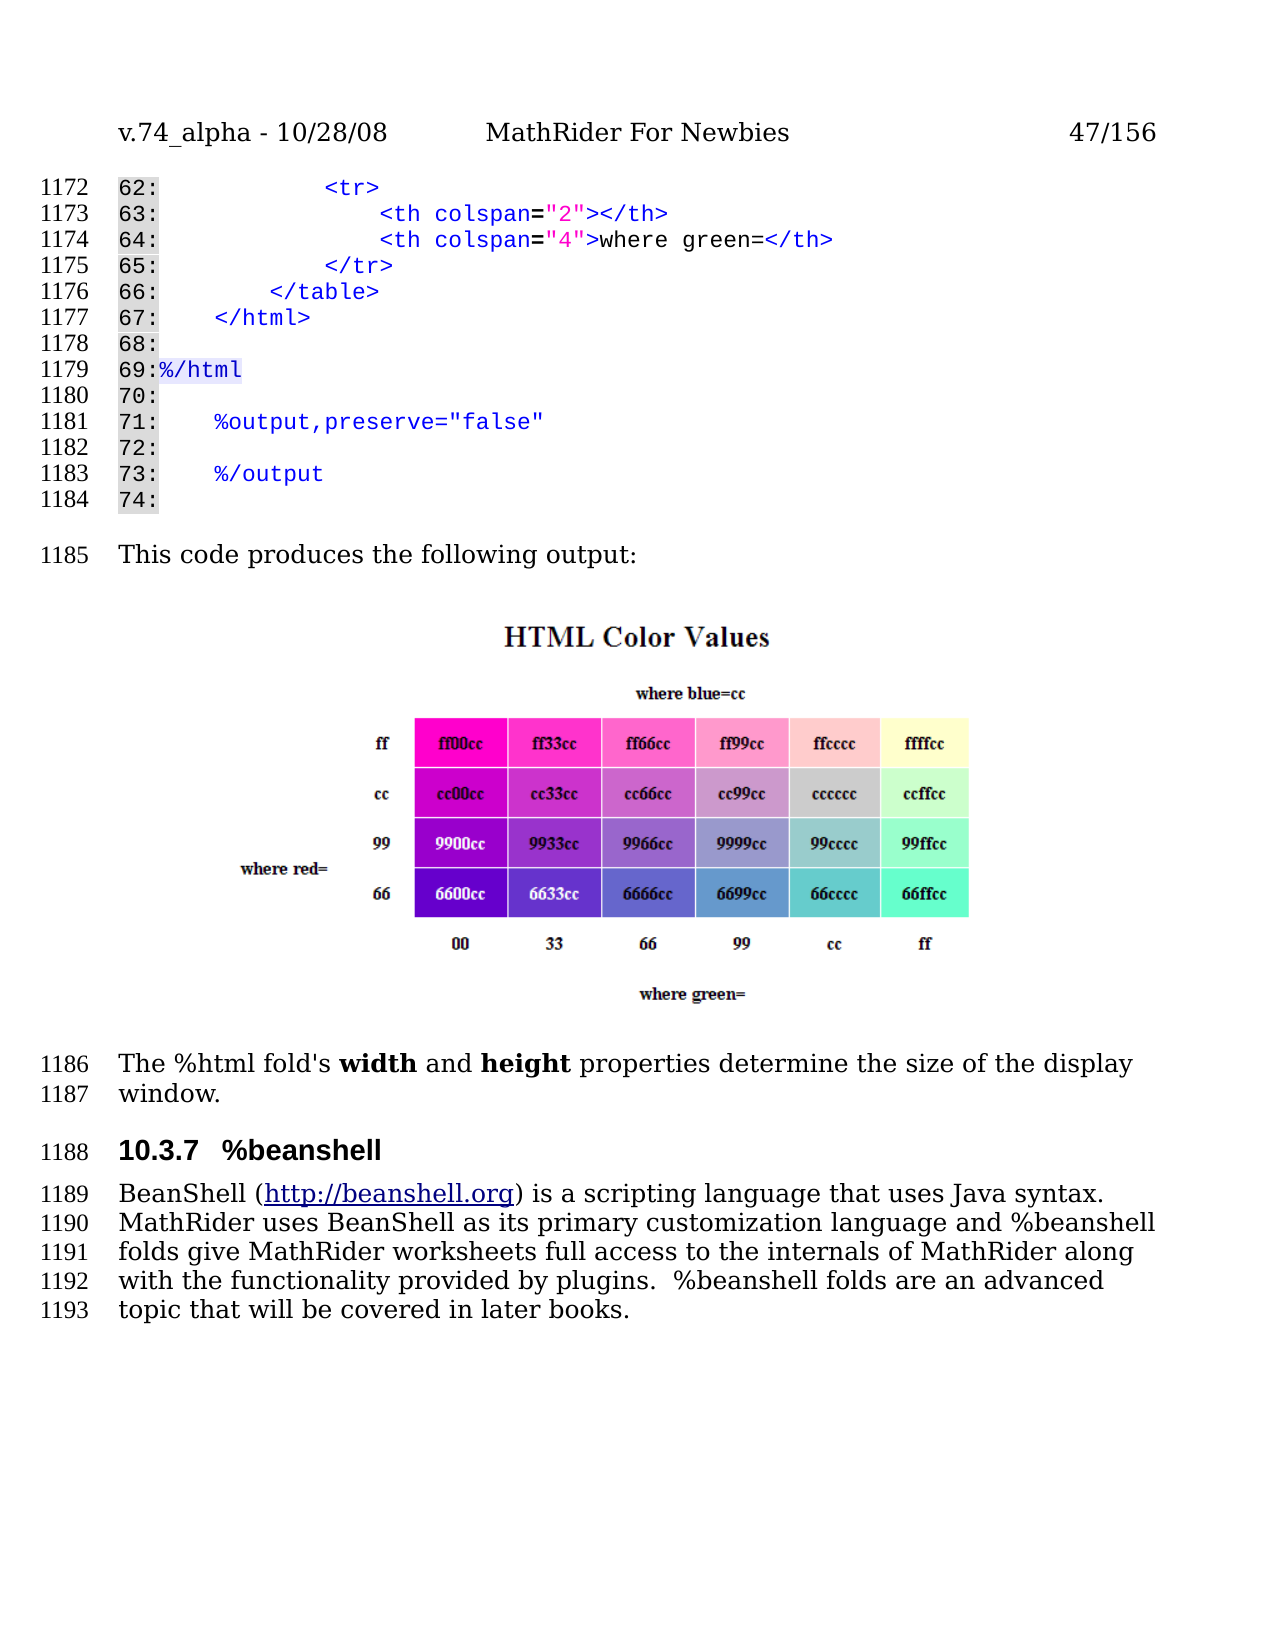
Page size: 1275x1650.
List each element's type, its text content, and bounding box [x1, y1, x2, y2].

text 74: [118, 488, 1157, 514]
text 68: [118, 332, 1157, 358]
text 69:%/html [118, 358, 1157, 384]
text This code produces the following output: [118, 540, 1157, 569]
text 63: <th colspan="2"></th> [118, 203, 1157, 229]
text 64: <th colspan="4">where green=</th> [118, 229, 1157, 254]
text 71: %output,preserve="false" [118, 410, 1157, 436]
picture [216, 598, 1059, 1050]
text 65: </tr> [118, 254, 1157, 281]
text 66: </table> [118, 281, 1157, 306]
text 70: [118, 384, 1157, 410]
text The %html fold's width and height properties determine the size of the display window. [118, 1050, 1157, 1108]
text BeanShell (http://beanshell.org) is a scripting language that uses Java syntax. MathRider uses BeanShell as its primary customization language and %beanshell folds give MathRider worksheets full access to the internals of MathRider along with the functionality provided by plugins. %beanshell folds are an advanced topic that will be covered in later books. [118, 1179, 1157, 1325]
text 62: <tr> [118, 177, 1157, 203]
text 72: [118, 436, 1157, 462]
text 73: %/output [118, 462, 1157, 488]
text 67: </html> [118, 306, 1157, 332]
subtitle %beanshell [118, 1133, 1157, 1167]
